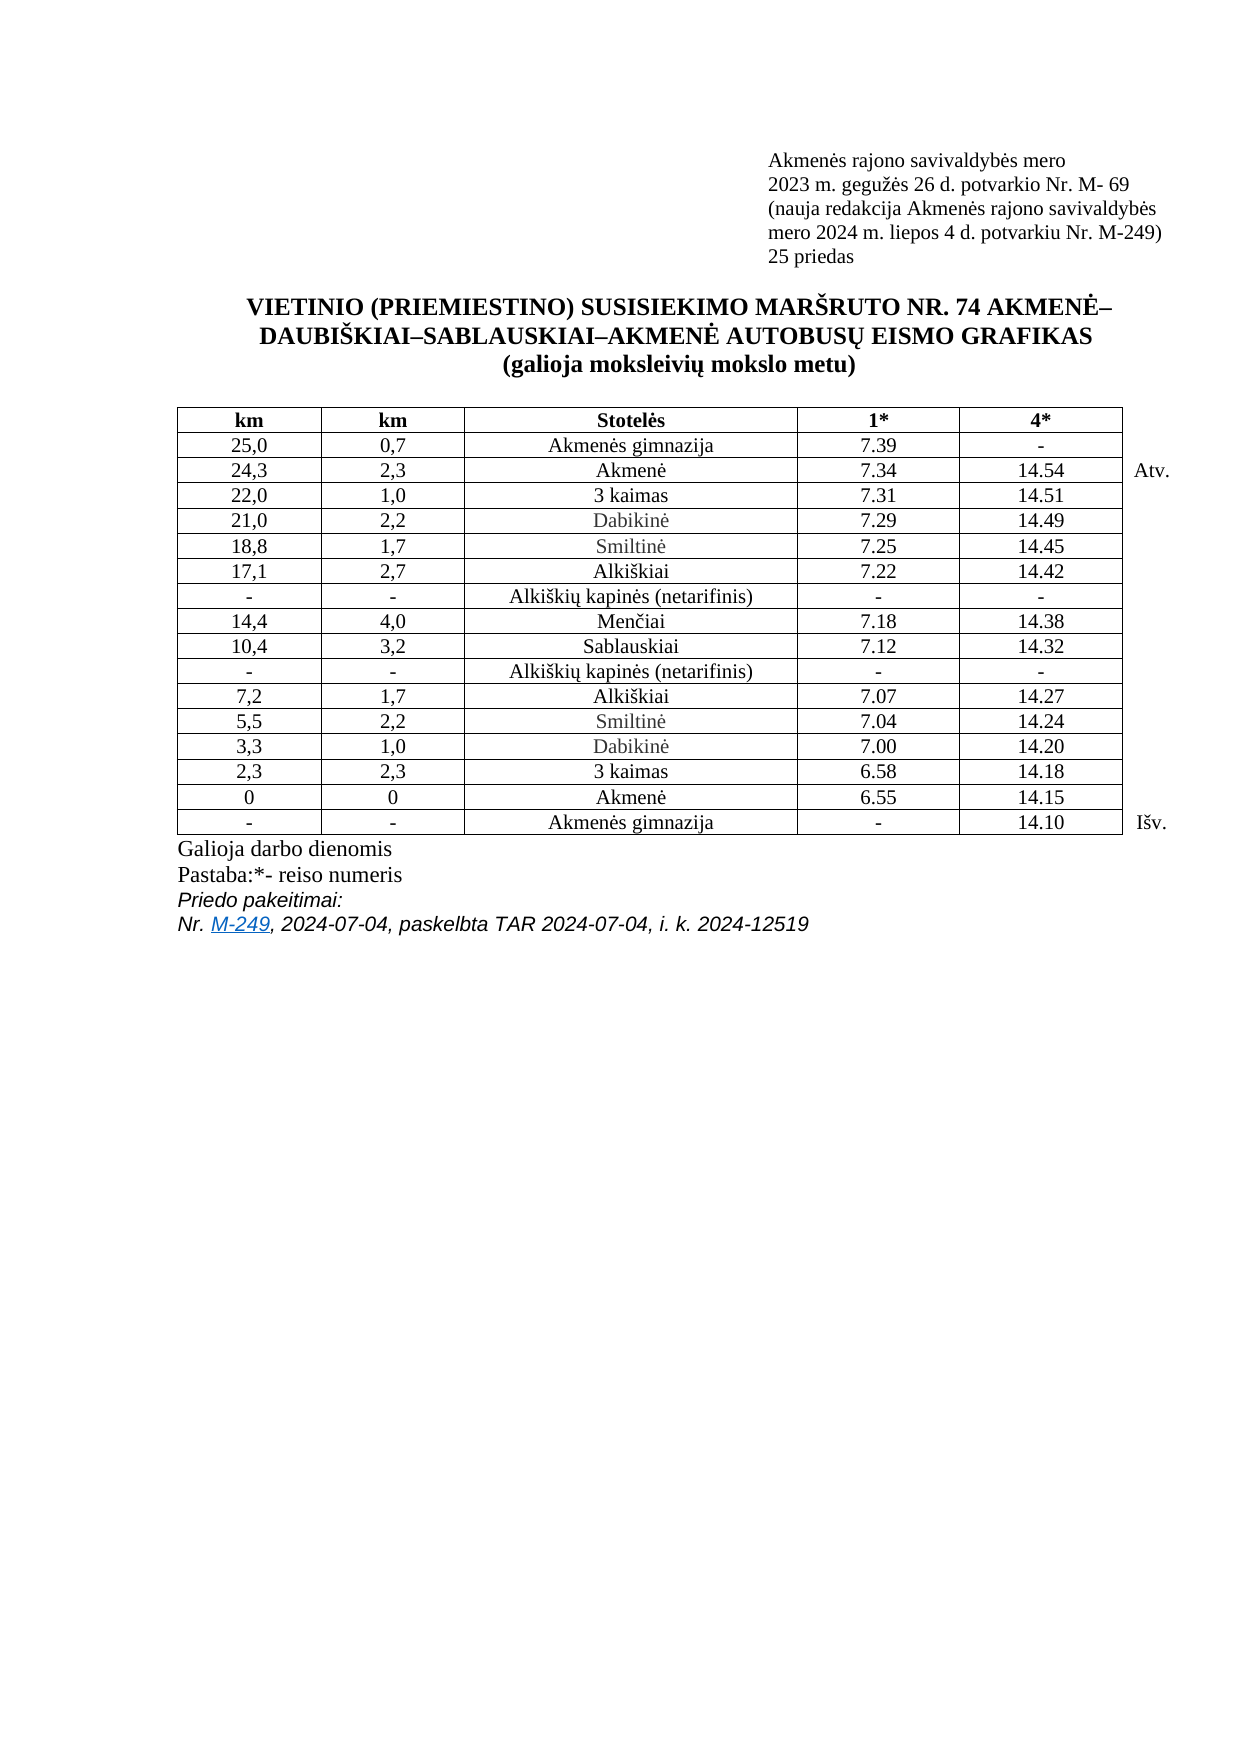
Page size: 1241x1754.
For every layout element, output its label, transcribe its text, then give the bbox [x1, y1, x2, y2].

table_cell 24,3 [178, 458, 321, 482]
table_cell 0,7 [322, 433, 464, 457]
table_cell 7.04 [798, 709, 959, 733]
table_cell Menčiai [465, 609, 797, 633]
table_cell [1123, 733, 1181, 758]
table_cell 7.39 [798, 433, 959, 457]
table_cell 1,7 [322, 534, 464, 558]
table_cell 14.45 [960, 534, 1122, 558]
table_cell - [960, 659, 1122, 683]
table_cell - [960, 433, 1122, 457]
text Akmenės rajono savivaldybės mero [768, 148, 1181, 172]
table_cell Išv. [1123, 809, 1181, 834]
table_cell 18,8 [178, 534, 321, 558]
table_cell 1,0 [322, 483, 464, 507]
table_cell 4,0 [322, 609, 464, 633]
table_cell 7,2 [178, 684, 321, 708]
table_header 1* [798, 408, 959, 432]
table_cell 14.20 [960, 734, 1122, 758]
table_cell Smiltinė [465, 709, 797, 733]
table_cell 14.38 [960, 609, 1122, 633]
table_cell 22,0 [178, 483, 321, 507]
text Galioja darbo dienomis [177, 835, 1181, 861]
table_cell 14.32 [960, 634, 1122, 658]
text 2023 m. gegužės 26 d. potvarkio Nr. M- 69 [768, 172, 1181, 196]
table_cell 5,5 [178, 709, 321, 733]
table_cell 14.24 [960, 709, 1122, 733]
table_cell 7.00 [798, 734, 959, 758]
table_cell 3,2 [322, 634, 464, 658]
table_cell Akmenė [465, 458, 797, 482]
table_cell 7.25 [798, 534, 959, 558]
table_cell [1123, 633, 1181, 658]
text (nauja redakcija Akmenės rajono savivaldybės [768, 196, 1181, 220]
table_cell - [178, 659, 321, 683]
table_cell - [322, 659, 464, 683]
table_cell Dabikinė [465, 509, 797, 532]
table_cell 14.49 [960, 509, 1122, 532]
table_cell 3 kaimas [465, 760, 797, 783]
table_cell 14.15 [960, 785, 1122, 809]
table_cell 7.07 [798, 684, 959, 708]
table_cell 7.31 [798, 483, 959, 507]
table_cell - [178, 810, 321, 834]
text 25 priedas [768, 244, 1181, 268]
table_cell 14.54 [960, 458, 1122, 482]
table_cell - [798, 810, 959, 834]
table_cell Alkiškių kapinės (netarifinis) [465, 659, 797, 683]
table_cell Sablauskiai [465, 634, 797, 658]
table_cell 14,4 [178, 609, 321, 633]
table_cell - [798, 584, 959, 608]
table_cell 7.12 [798, 634, 959, 658]
text Pastaba:*- reiso numeris [177, 861, 1181, 887]
table_cell 17,1 [178, 559, 321, 583]
table_cell 0 [322, 785, 464, 809]
table_cell 7.34 [798, 458, 959, 482]
table_cell - [322, 810, 464, 834]
table_cell 1,7 [322, 684, 464, 708]
table_cell Akmenė [465, 785, 797, 809]
table_cell [1123, 683, 1181, 708]
table_cell 6.55 [798, 785, 959, 809]
table_cell 14.10 [960, 810, 1122, 834]
table_cell 21,0 [178, 509, 321, 532]
table_cell [1123, 558, 1181, 583]
table_cell [1123, 432, 1181, 457]
table_cell Akmenės gimnazija [465, 810, 797, 834]
table_cell Alkiškiai [465, 559, 797, 583]
table_header 4* [960, 408, 1122, 432]
text Nr. M-249, 2024-07-04, paskelbta TAR 2024-07-04, i. k. 2024-12519 [177, 911, 1181, 935]
table_cell 2,3 [178, 760, 321, 783]
table_cell 0 [178, 785, 321, 809]
table_cell 2,3 [322, 458, 464, 482]
table_cell 1,0 [322, 734, 464, 758]
table_cell 2,2 [322, 509, 464, 532]
table_cell [1123, 658, 1181, 683]
table_cell 2,3 [322, 760, 464, 783]
table_cell [1123, 608, 1181, 633]
table_header Stotelės [465, 408, 797, 432]
table_cell Alkiškių kapinės (netarifinis) [465, 584, 797, 608]
text VIETINIO (PRIEMIESTINO) SUSISIEKIMO MARŠRUTO NR. 74 AKMENĖ–DAUBIŠKIAI–SABLAUSKIAI–AKMENĖ AUTOBUSŲ EISMO GRAFIKAS [177, 292, 1181, 349]
table_cell Dabikinė [465, 734, 797, 758]
table_cell Smiltinė [465, 534, 797, 558]
text Priedo pakeitimai: [177, 887, 1181, 911]
table_cell 3,3 [178, 734, 321, 758]
table_cell 14.27 [960, 684, 1122, 708]
table_cell Atv. [1123, 457, 1181, 482]
table_cell Akmenės gimnazija [465, 433, 797, 457]
table_cell 25,0 [178, 433, 321, 457]
table_cell 3 kaimas [465, 483, 797, 507]
text (galioja moksleivių mokslo metu) [177, 349, 1181, 378]
table_cell 2,7 [322, 559, 464, 583]
text mero 2024 m. liepos 4 d. potvarkiu Nr. M-249) [768, 220, 1181, 244]
table_header [1123, 407, 1181, 432]
table_cell [1123, 508, 1181, 532]
table_cell 14.51 [960, 483, 1122, 507]
table_cell 2,2 [322, 709, 464, 733]
table_cell - [322, 584, 464, 608]
table_cell 7.18 [798, 609, 959, 633]
table_cell Alkiškiai [465, 684, 797, 708]
table_cell 10,4 [178, 634, 321, 658]
table_cell [1123, 533, 1181, 558]
table_cell 7.29 [798, 509, 959, 532]
table_cell - [178, 584, 321, 608]
table_cell 7.22 [798, 559, 959, 583]
table_cell [1123, 784, 1181, 809]
table_cell 14.42 [960, 559, 1122, 583]
table_header km [322, 408, 464, 432]
table_cell [1123, 759, 1181, 783]
table_cell [1123, 583, 1181, 608]
table_cell 14.18 [960, 760, 1122, 783]
table_header km [178, 408, 321, 432]
table_cell [1123, 708, 1181, 733]
table_cell 6.58 [798, 760, 959, 783]
table_cell - [960, 584, 1122, 608]
table_cell - [798, 659, 959, 683]
table_cell [1123, 482, 1181, 507]
